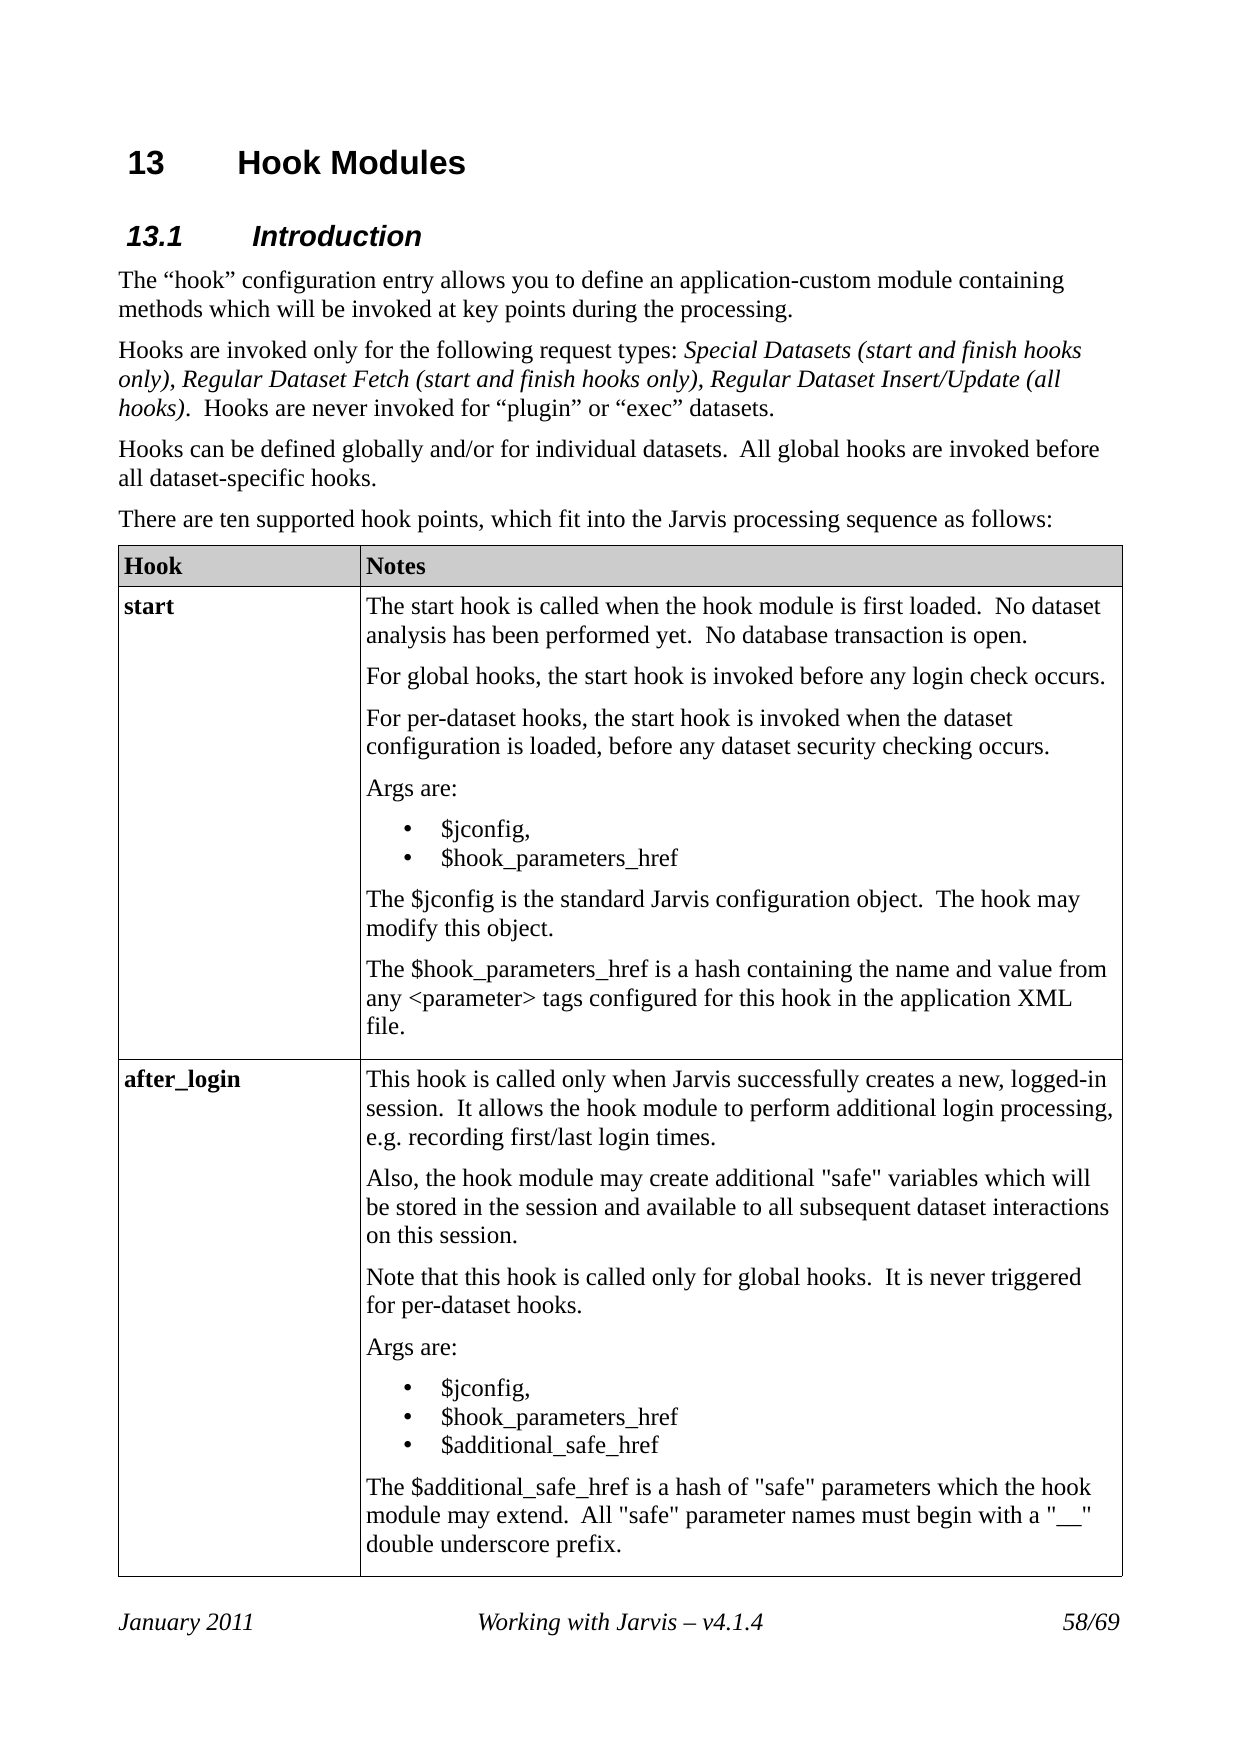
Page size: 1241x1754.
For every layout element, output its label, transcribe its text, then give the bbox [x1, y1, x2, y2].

text The “hook” configuration entry allows you to define an application-custom module containing methods which will be invoked at key points during the processing. [118, 265, 1122, 323]
table_cell start [119, 587, 360, 1058]
table_cell after_login [119, 1060, 360, 1576]
table_cell The start hook is called when the hook module is first loaded. No dataset analysis has been performed yet. No database transaction is open. For global hooks, the start hook is invoked before any login check occurs. For per-dataset hooks, the start hook is invoked when the dataset configuration is loaded, before any dataset security checking occurs. Args are: $jconfig, $hook_parameters_href The $jconfig is the standard Jarvis configuration object. The hook may modify this object. The $hook_parameters_href is a hash containing the name and value from any <parameter> tags configured for this hook in the application XML file. [361, 587, 1122, 1058]
table_header Hook [119, 546, 360, 586]
text Hooks are invoked only for the following request types: Special Datasets (start and finish hooks only), Regular Dataset Fetch (start and finish hooks only), Regular Dataset Insert/Update (all hooks). Hooks are never invoked for “plugin” or “exec” datasets. [118, 335, 1122, 422]
table_header Notes [361, 546, 1122, 586]
text Hooks can be defined globally and/or for individual datasets. All global hooks are invoked before all dataset-specific hooks. [118, 434, 1122, 492]
text There are ten supported hook points, which fit into the Jarvis processing sequence as follows: [118, 504, 1122, 533]
table_cell This hook is called only when Jarvis successfully creates a new, logged-in session. It allows the hook module to perform additional login processing, e.g. recording first/last login times. Also, the hook module may create additional "safe" variables which will be stored in the session and available to all subsequent dataset interactions on this session. Note that this hook is called only for global hooks. It is never triggered for per-dataset hooks. Args are: $jconfig, $hook_parameters_href $additional_safe_href The $additional_safe_href is a hash of "safe" parameters which the hook module may extend. All "safe" parameter names must begin with a "__" double underscore prefix. [361, 1060, 1122, 1576]
subtitle Hook Modules [118, 143, 1122, 182]
subtitle Introduction [118, 219, 1122, 253]
